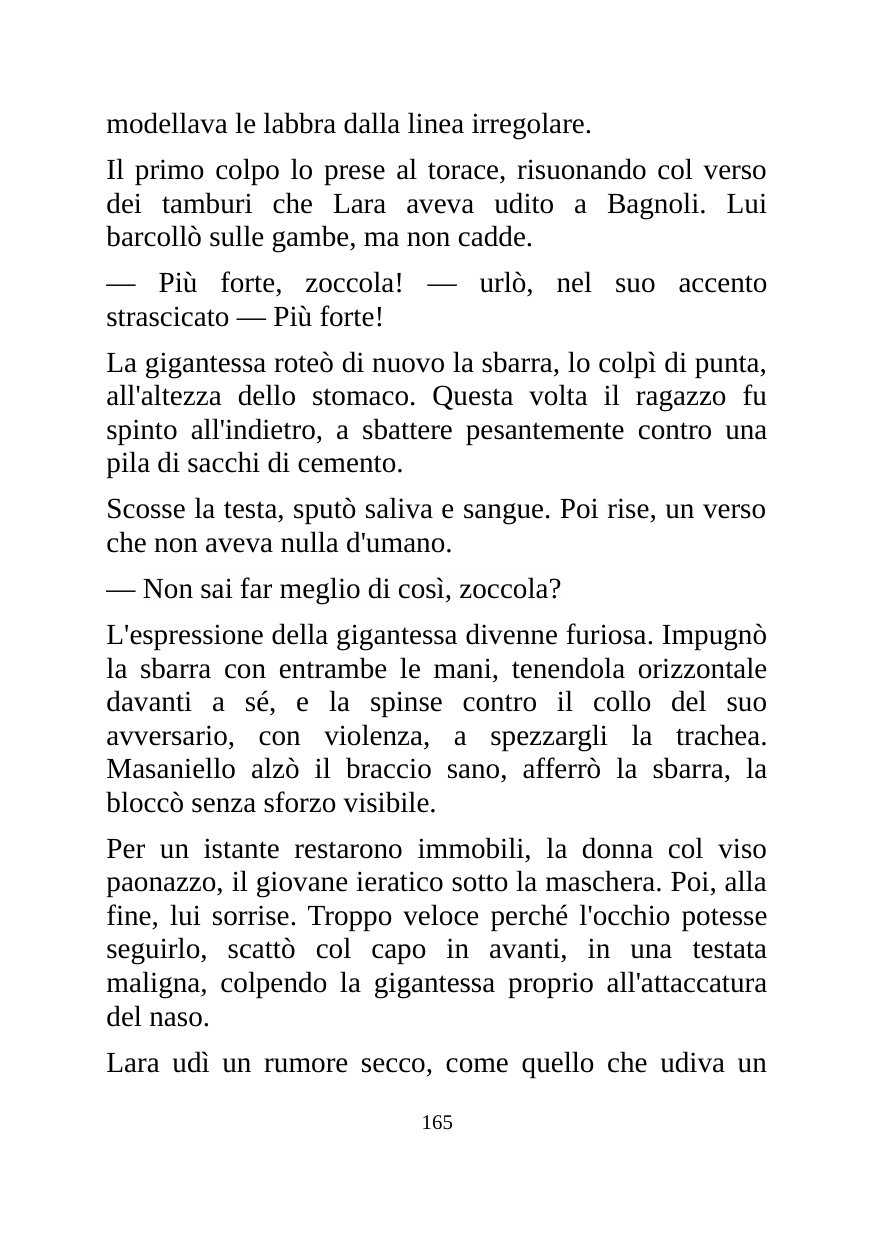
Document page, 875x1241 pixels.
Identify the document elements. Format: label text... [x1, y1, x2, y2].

text L'espressione della gigantessa divenne furiosa. Impugnò la sbarra con entrambe le mani, tenendola orizzontale davanti a sé, e la spinse contro il collo del suo avversario, con violenza, a spezzargli la trachea. Masaniello alzò il braccio sano, afferrò la sbarra, la bloccò senza sforzo visibile. [106, 617, 768, 818]
text Per un istante restarono immobili, la donna col viso paonazzo, il giovane ieratico sotto la maschera. Poi, alla fine, lui sorrise. Troppo veloce perché l'occhio potesse seguirlo, scattò col capo in avanti, in una testata maligna, colpendo la gigantessa proprio all'attaccatura del naso. [106, 831, 768, 1032]
text — Più forte, zoccola! — urlò, nel suo accento strascicato — Più forte! [106, 265, 768, 332]
text La gigantessa roteò di nuovo la sbarra, lo colpì di punta, all'altezza dello stomaco. Questa volta il ragazzo fu spinto all'indietro, a sbattere pesantemente contro una pila di sacchi di cemento. [106, 345, 768, 479]
text Scosse la testa, sputò saliva e sangue. Poi rise, un verso che non aveva nulla d'umano. [106, 492, 768, 559]
text modellava le labbra dalla linea irregolare. [106, 106, 768, 140]
text Lara udì un rumore secco, come quello che udiva un [106, 1045, 768, 1078]
text Il primo colpo lo prese al torace, risuonando col verso dei tamburi che Lara aveva udito a Bagnoli. Lui barcollò sulle gambe, ma non cadde. [106, 152, 768, 253]
text — Non sai far meglio di così, zoccola? [106, 571, 768, 605]
